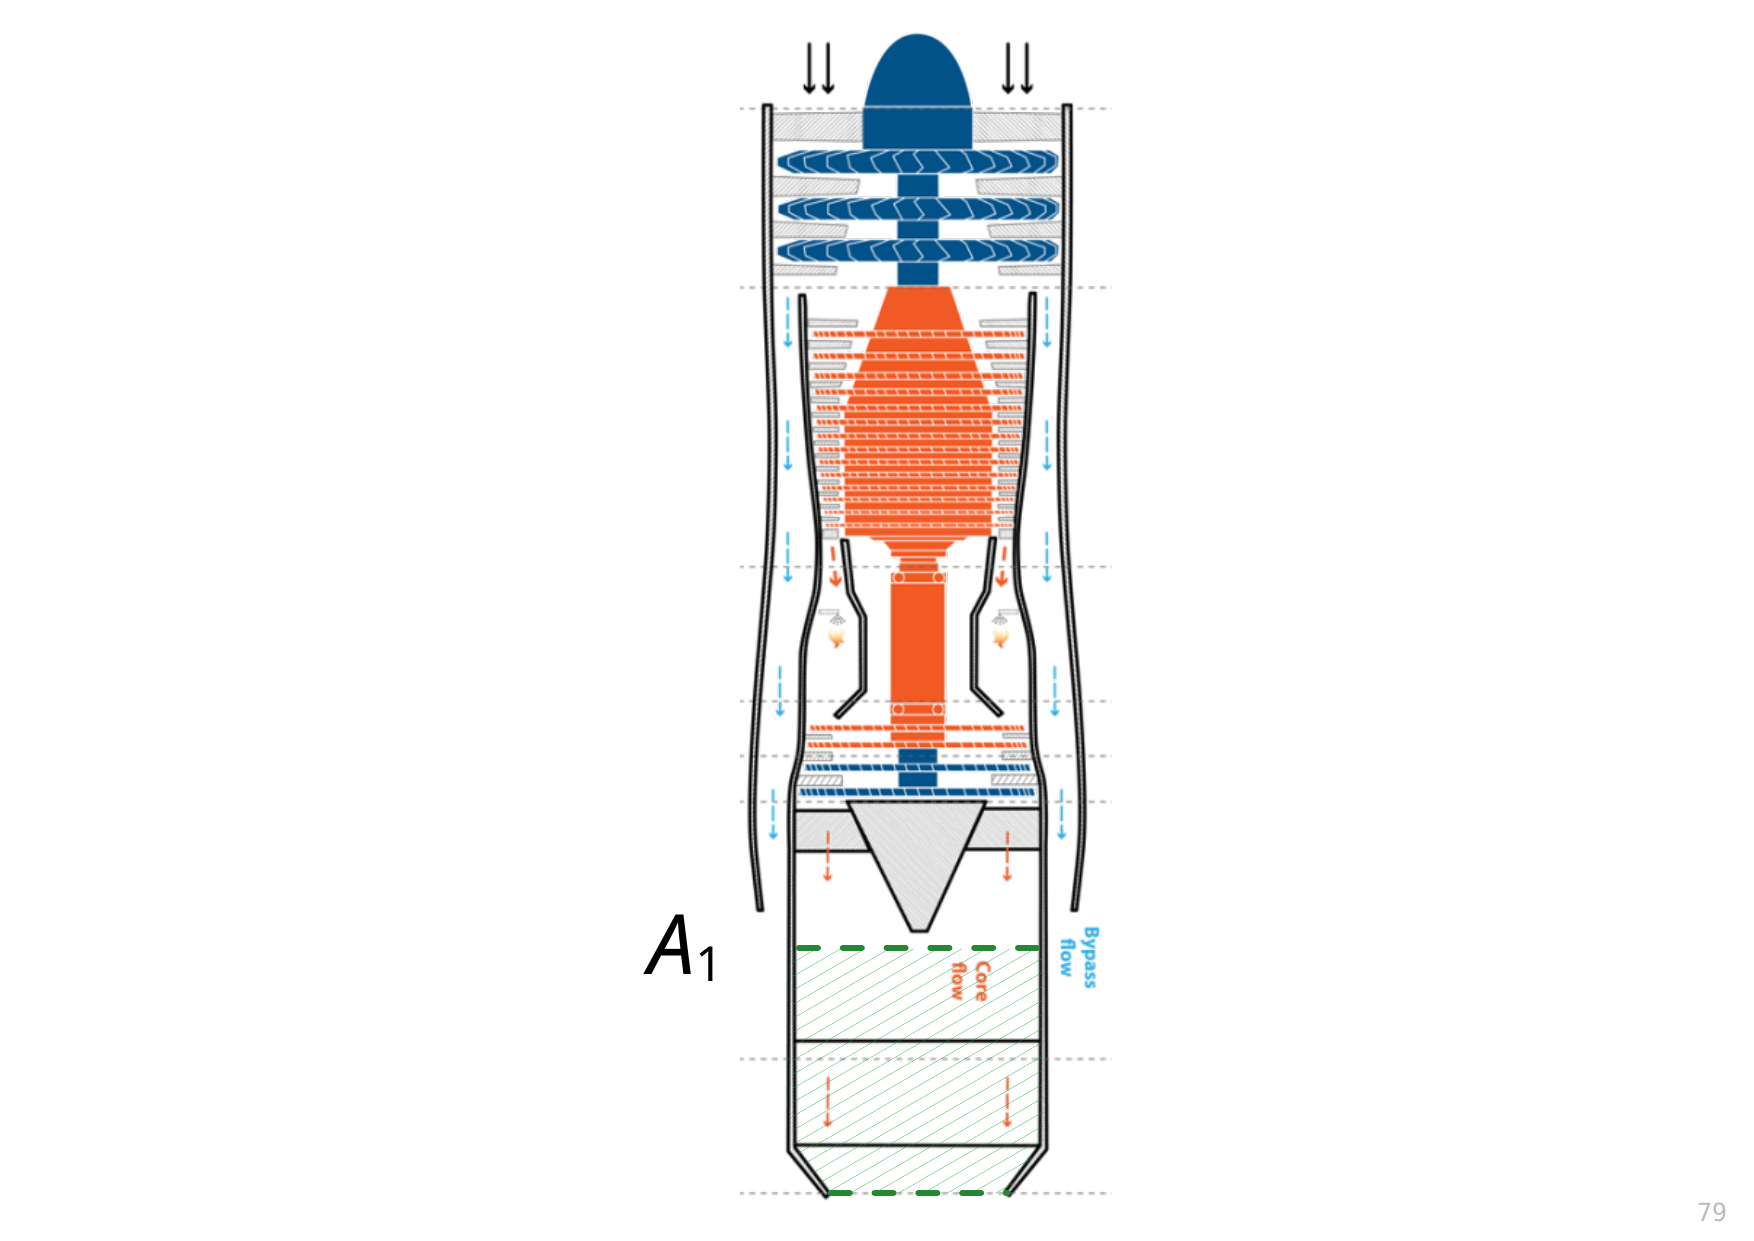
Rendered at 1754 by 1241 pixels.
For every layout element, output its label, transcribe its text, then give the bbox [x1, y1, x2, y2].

text_box A1 [633, 878, 748, 977]
picture [740, 24, 1112, 1217]
text_box [790, 948, 1043, 1194]
